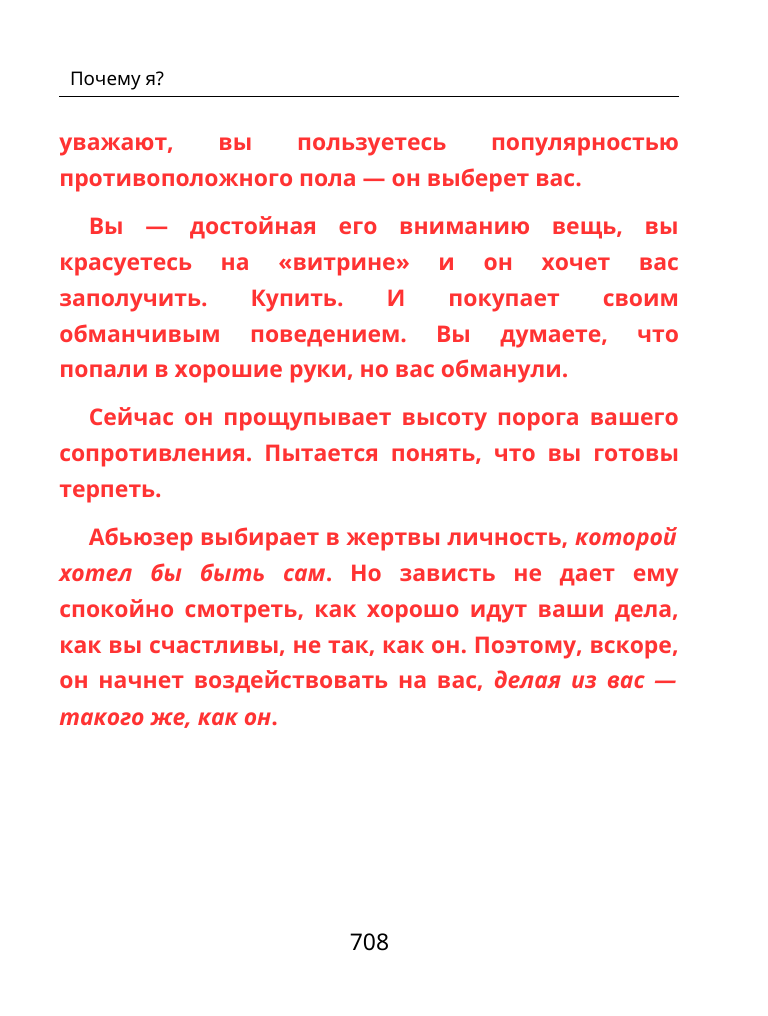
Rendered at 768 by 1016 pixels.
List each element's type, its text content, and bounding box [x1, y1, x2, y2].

text Сейчас он прощупывает высоту порога вашего сопротивления. Пытается понять, что вы готовы терпеть. [59, 401, 679, 504]
text Абьюзер выбирает в жертвы личность, которой хотел бы быть сам. Но зависть не дает ему спокойно смотреть, как хорошо идут ваши дела, как вы счастливы, не так, как он. Поэтому, вскоре, он начнет воздействовать на вас, делая из вас — такого же, как он. [59, 521, 679, 732]
text Вы — достойная его вниманию вещь, вы красуетесь на «витрине» и он хочет вас заполучить. Купить. И покупает своим обманчивым поведением. Вы думаете, что попали в хорошие руки, но вас обманули. [59, 210, 679, 385]
text уважают, вы пользуетесь популярностью противоположного пола — он выберет вас. [59, 126, 679, 193]
